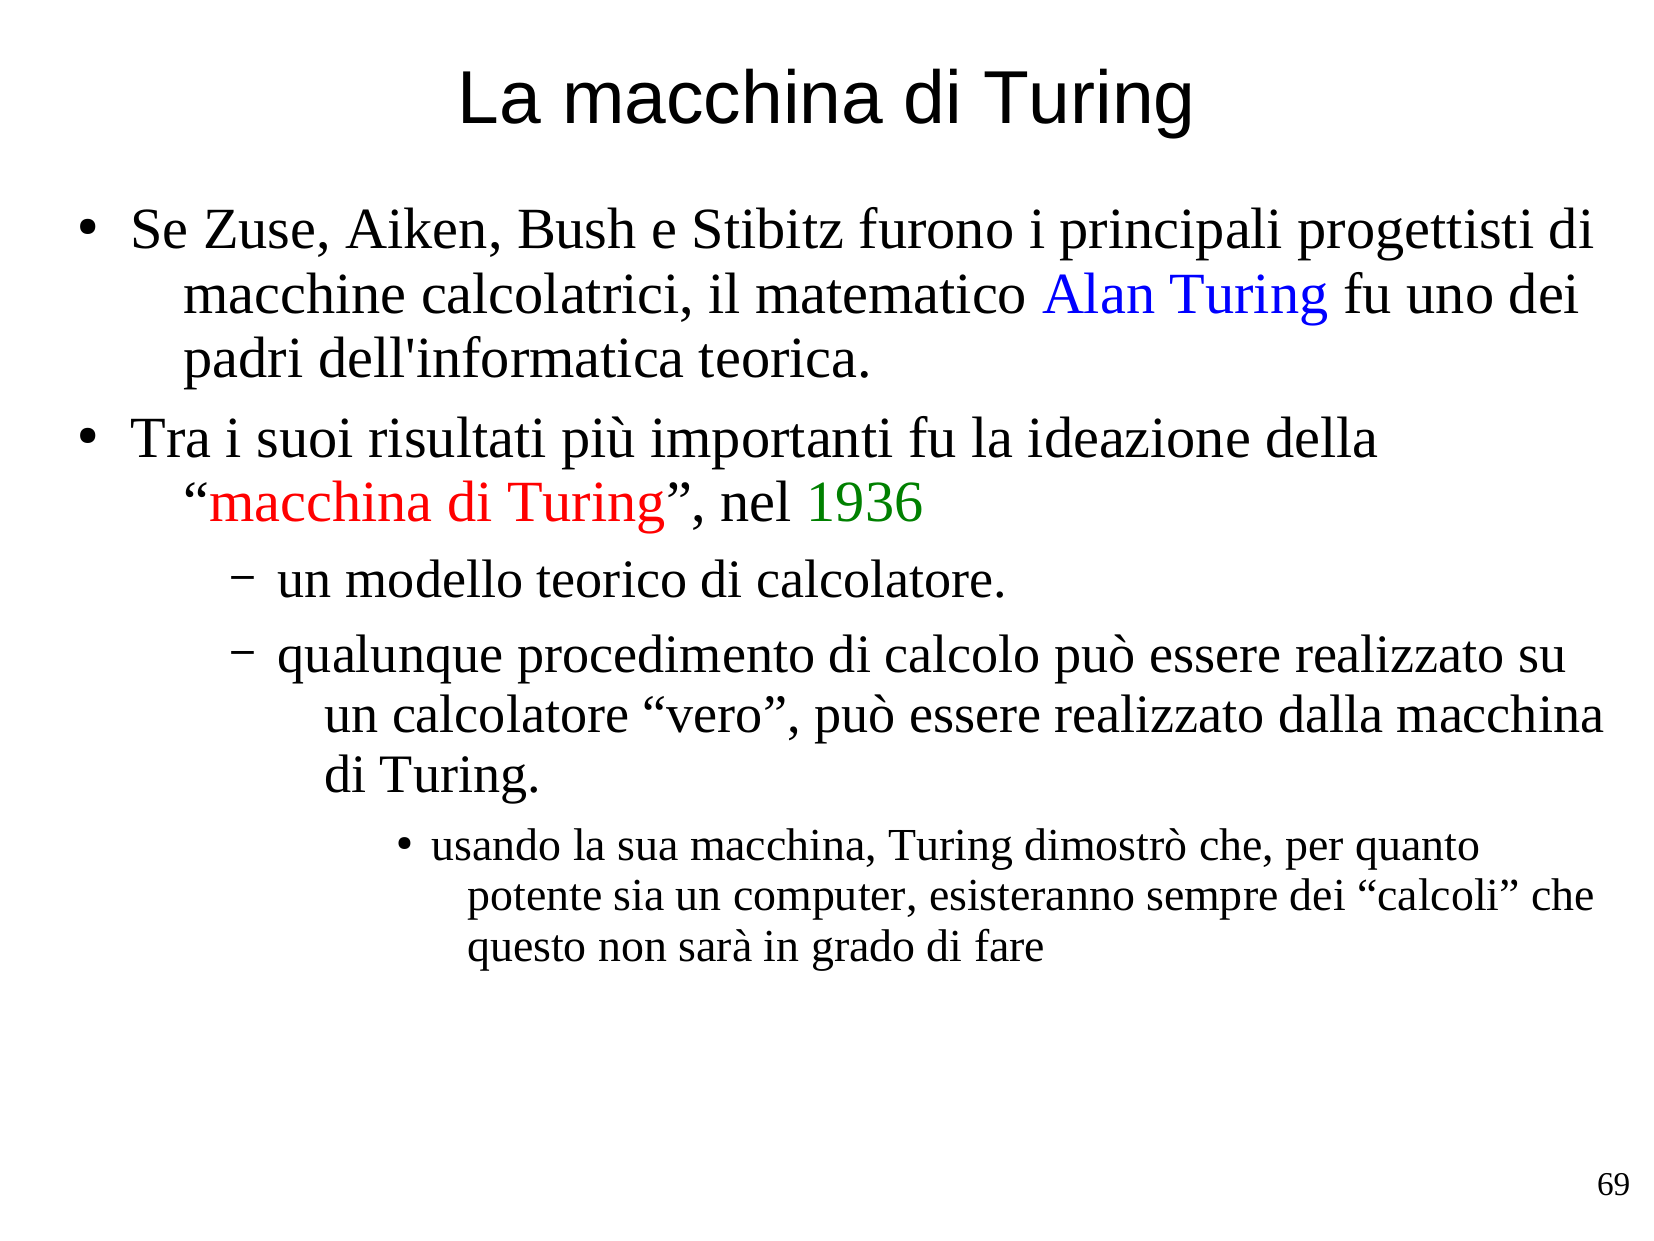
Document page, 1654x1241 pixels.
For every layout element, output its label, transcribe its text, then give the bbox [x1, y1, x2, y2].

list Se Zuse, Aiken, Bush e Stibitz furono i principali progettisti di macchine calcolatrici, il matematico Alan Turing fu uno dei padri dell'informatica teorica. Tra i suoi risultati più importanti fu la ideazione della “macchina di Turing”, nel 1936 un modello teorico di calcolatore. qualunque procedimento di calcolo può essere realizzato su un calcolatore “vero”, può essere realizzato dalla macchina di Turing. usando la sua macchina, Turing dimostrò che, per quanto potente sia un computer, esisteranno sempre dei “calcoli” che questo non sarà in grado di fare [42, 196, 1612, 1187]
title La macchina di Turing [37, 30, 1617, 166]
